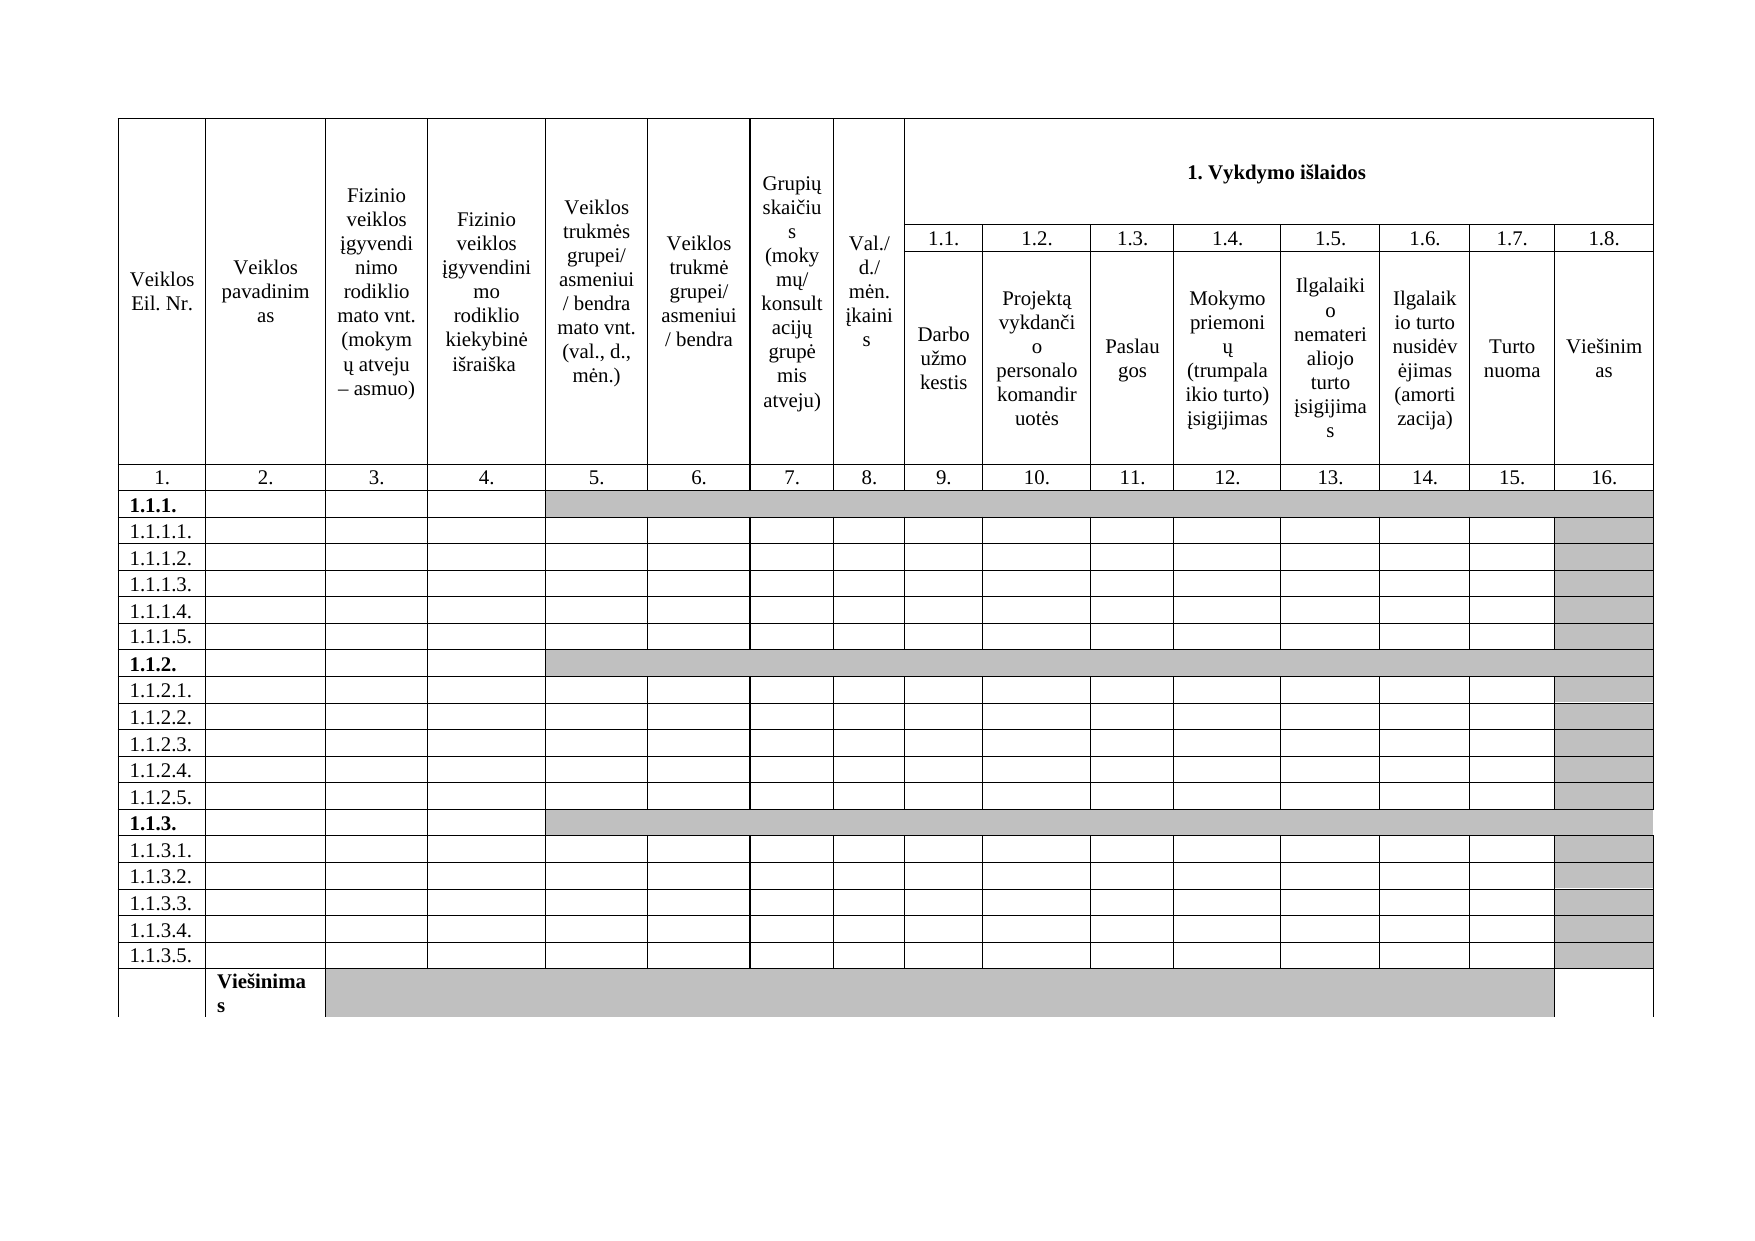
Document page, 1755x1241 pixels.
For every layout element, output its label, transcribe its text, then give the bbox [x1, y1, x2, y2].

table_cell [546, 571, 647, 596]
table_cell [983, 730, 1090, 756]
table_cell 1.4. [1174, 225, 1280, 251]
table_cell 4. [428, 465, 545, 490]
table_cell [751, 730, 833, 756]
table_cell [119, 969, 205, 1017]
table_cell [1281, 916, 1379, 942]
table_cell [751, 597, 833, 623]
table_cell 1.7. [1470, 225, 1554, 251]
table_cell [206, 810, 325, 835]
table_header Val./d./ mėn. įkainis [834, 119, 904, 463]
table_cell 14. [1380, 465, 1469, 490]
table_cell [751, 571, 833, 596]
table_cell Paslaugos [1091, 252, 1173, 463]
table_cell [1380, 863, 1469, 888]
table_cell [905, 597, 982, 623]
table_cell Viešinimas [1555, 252, 1653, 463]
table_cell [1091, 730, 1173, 756]
table_cell [326, 704, 427, 729]
table_cell [983, 624, 1090, 649]
table_cell [1174, 863, 1280, 888]
table_cell [428, 730, 545, 756]
table_cell [326, 943, 427, 968]
table_cell [983, 544, 1090, 570]
table_cell [1555, 836, 1653, 862]
table_cell 1.3. [1091, 225, 1173, 251]
table_cell [1174, 597, 1280, 623]
table_cell [1281, 571, 1379, 596]
table_cell [834, 757, 904, 782]
table_cell [428, 650, 545, 676]
table_header Veiklos pavadinimas [206, 119, 325, 463]
table_cell [1470, 730, 1554, 756]
table_cell Viešinimas [206, 969, 325, 1017]
table_cell [1555, 916, 1653, 942]
table_cell Mokymo priemonių (trumpalaikio turto) įsigijimas [1174, 252, 1280, 463]
table_cell [428, 677, 545, 702]
table_cell [1174, 757, 1280, 782]
table_cell [546, 491, 1653, 517]
table_cell [1091, 863, 1173, 888]
table_cell 15. [1470, 465, 1554, 490]
table_cell [326, 890, 427, 915]
table_cell [1281, 597, 1379, 623]
table_cell [751, 677, 833, 702]
table_cell [648, 890, 749, 915]
table_cell [1470, 916, 1554, 942]
table_cell [1091, 916, 1173, 942]
table_cell [428, 783, 545, 809]
table_cell [1380, 757, 1469, 782]
table_cell 12. [1174, 465, 1280, 490]
table_cell [326, 571, 427, 596]
table_cell [428, 836, 545, 862]
table_cell [1281, 677, 1379, 702]
table_cell [1281, 890, 1379, 915]
table_cell [905, 704, 982, 729]
table_cell 1.1.3.1. [119, 836, 205, 862]
table_cell [546, 863, 647, 888]
table_cell [326, 491, 427, 517]
table_cell 1.5. [1281, 225, 1379, 251]
table_header Fizinio veiklos įgyvendinimo rodiklio kiekybinė išraiška [428, 119, 545, 463]
table_cell 6. [648, 465, 749, 490]
table_cell [206, 943, 325, 968]
table_cell [751, 757, 833, 782]
table_cell [206, 677, 325, 702]
table_cell [1091, 783, 1173, 809]
table_cell [1174, 544, 1280, 570]
table_cell [1174, 624, 1280, 649]
table_cell [1470, 783, 1554, 809]
table_cell [206, 650, 325, 676]
table_cell [1091, 943, 1173, 968]
table_cell [1091, 571, 1173, 596]
table_cell [905, 624, 982, 649]
table_cell [1380, 677, 1469, 702]
table_cell [983, 783, 1090, 809]
table_cell [206, 757, 325, 782]
table_header Fizinio veiklos įgyvendinimo rodiklio mato vnt. (mokymų atveju – asmuo) [326, 119, 427, 463]
table_cell 1.1.2.4. [119, 757, 205, 782]
table_cell [1174, 518, 1280, 543]
table_cell [546, 518, 647, 543]
table_cell [1174, 890, 1280, 915]
table_cell [546, 836, 647, 862]
table_cell Ilgalaikio turto nusidėvėjimas (amortizacija) [1380, 252, 1469, 463]
table_cell 1.1.1. [119, 491, 205, 517]
table_cell [1470, 836, 1554, 862]
table_cell [1555, 704, 1653, 729]
table_cell [428, 544, 545, 570]
table_cell 1. [119, 465, 205, 490]
table_cell [1555, 863, 1653, 888]
table_cell [428, 810, 545, 835]
table_cell [1380, 916, 1469, 942]
table_cell [206, 518, 325, 543]
table_cell 1.1.1.4. [119, 597, 205, 623]
table_cell 1.1.1.1. [119, 518, 205, 543]
table_cell [648, 836, 749, 862]
table_cell [1281, 544, 1379, 570]
table_cell [834, 624, 904, 649]
table_cell [648, 544, 749, 570]
table_cell [648, 571, 749, 596]
table_cell 1.1.3.2. [119, 863, 205, 888]
table_header Veiklos Eil. Nr. [119, 119, 205, 463]
table_cell 1.2. [983, 225, 1090, 251]
table_cell [326, 783, 427, 809]
table_cell [983, 863, 1090, 888]
table_cell 1.1.2.5. [119, 783, 205, 809]
table_cell [834, 544, 904, 570]
table_cell [983, 916, 1090, 942]
table_cell [905, 757, 982, 782]
table_cell [834, 597, 904, 623]
table_cell [1174, 783, 1280, 809]
table_cell [206, 571, 325, 596]
table_cell [905, 863, 982, 888]
table_cell [1091, 890, 1173, 915]
table_cell [1470, 518, 1554, 543]
table_cell [206, 624, 325, 649]
table_cell [1281, 704, 1379, 729]
table_cell [648, 943, 749, 968]
table_cell 1.1.1.3. [119, 571, 205, 596]
table_cell [326, 810, 427, 835]
table_cell 13. [1281, 465, 1379, 490]
table_cell 11. [1091, 465, 1173, 490]
table_cell [751, 704, 833, 729]
table_cell [1380, 624, 1469, 649]
table_cell [834, 730, 904, 756]
table_cell 1.1.2.1. [119, 677, 205, 702]
table_cell [1281, 836, 1379, 862]
table_cell [1470, 677, 1554, 702]
table_cell [905, 730, 982, 756]
table_cell [326, 836, 427, 862]
table_cell [546, 597, 647, 623]
table_cell [326, 730, 427, 756]
table_cell [546, 916, 647, 942]
table_cell [1174, 943, 1280, 968]
table_cell [905, 518, 982, 543]
table_cell [751, 624, 833, 649]
table_cell [1380, 730, 1469, 756]
table_cell [1091, 704, 1173, 729]
table_cell [1555, 757, 1653, 782]
table_cell [206, 836, 325, 862]
table_cell [1281, 730, 1379, 756]
table_cell Turto nuoma [1470, 252, 1554, 463]
table_cell [1281, 624, 1379, 649]
table_cell [983, 518, 1090, 543]
table_cell [428, 518, 545, 543]
table_cell [1555, 969, 1653, 1017]
table_cell [1174, 836, 1280, 862]
table_cell [1555, 597, 1653, 623]
table_cell [206, 491, 325, 517]
table_cell 1.1.1.5. [119, 624, 205, 649]
table_cell [751, 916, 833, 942]
table_cell [326, 863, 427, 888]
table_cell [1380, 890, 1469, 915]
table_header 1. Vykdymo išlaidos [905, 119, 1653, 224]
table_cell [1470, 757, 1554, 782]
table_cell [1380, 704, 1469, 729]
table_cell [751, 890, 833, 915]
table_cell [834, 783, 904, 809]
table_cell [1091, 757, 1173, 782]
table_cell [326, 544, 427, 570]
table_cell [1281, 863, 1379, 888]
table_cell [1380, 969, 1470, 1017]
table_cell [905, 544, 982, 570]
table_cell 1.1.2. [119, 650, 205, 676]
table_cell [983, 836, 1090, 862]
table_cell [428, 704, 545, 729]
table_cell [1281, 943, 1379, 968]
table_cell [546, 730, 647, 756]
table_cell [326, 757, 427, 782]
table_cell [1174, 730, 1280, 756]
table_cell [1380, 783, 1469, 809]
table_cell [1091, 836, 1173, 862]
table_cell [648, 757, 749, 782]
table_cell [648, 916, 749, 942]
table_cell Ilgalaikio nematerialiojo turto įsigijimas [1281, 252, 1379, 463]
table_cell [983, 890, 1090, 915]
table_cell 2. [206, 465, 325, 490]
table_cell [648, 518, 749, 543]
table_cell 5. [546, 465, 647, 490]
table_cell 1.1.3.5. [119, 943, 205, 968]
table_cell 16. [1555, 465, 1653, 490]
table_cell [546, 677, 647, 702]
table_cell [1091, 597, 1173, 623]
table_cell [648, 704, 749, 729]
table_cell [1470, 624, 1554, 649]
table_cell [834, 677, 904, 702]
table_cell [648, 730, 749, 756]
table_header Grupių skaičius (mokymų/ konsultacijų grupėmis atveju) [751, 119, 833, 463]
table_cell 8. [834, 465, 904, 490]
table_cell [1091, 518, 1173, 543]
table_cell [546, 890, 647, 915]
table_cell [1555, 544, 1653, 570]
table_cell 10. [983, 465, 1090, 490]
table_cell [546, 943, 647, 968]
table_cell [1091, 677, 1173, 702]
table_header Veiklos trukmė grupei/ asmeniui/ bendra [648, 119, 749, 463]
table_cell [428, 491, 545, 517]
table_cell [1174, 704, 1280, 729]
table_cell 1.6. [1380, 225, 1469, 251]
table_cell [905, 783, 982, 809]
table_cell [1555, 677, 1653, 702]
table_cell [1380, 571, 1469, 596]
table_header Veiklos trukmės grupei/ asmeniui/ bendra mato vnt. (val., d., mėn.) [546, 119, 647, 463]
table_cell [751, 544, 833, 570]
table_cell [905, 571, 982, 596]
table_cell [1555, 518, 1653, 543]
table_cell Projektą vykdančio personalo komandiruotės [983, 252, 1090, 463]
table_cell [1470, 969, 1554, 1017]
table_cell [428, 916, 545, 942]
table_cell [206, 544, 325, 570]
table_cell [428, 943, 545, 968]
table_cell 1.1.2.2. [119, 704, 205, 729]
table_cell [1174, 916, 1280, 942]
table_cell 9. [905, 465, 982, 490]
table_cell [983, 677, 1090, 702]
table_cell [751, 943, 833, 968]
table_cell [983, 757, 1090, 782]
table_cell [546, 650, 1653, 676]
table_cell [1380, 943, 1469, 968]
table_cell [206, 916, 325, 942]
table_cell [546, 757, 647, 782]
table_cell [326, 969, 428, 1017]
table_cell [983, 571, 1090, 596]
table_cell [1281, 757, 1379, 782]
table_cell [751, 518, 833, 543]
table_cell [1555, 890, 1653, 915]
table_cell [751, 783, 833, 809]
table_cell [834, 836, 904, 862]
table_cell 7. [751, 465, 833, 490]
table_cell [1470, 597, 1554, 623]
table_cell [834, 943, 904, 968]
table_cell 1.1.3.3. [119, 890, 205, 915]
table_cell [1555, 783, 1653, 809]
table_cell [1174, 571, 1280, 596]
table_cell [905, 677, 982, 702]
table_cell [546, 704, 647, 729]
table_cell [1380, 836, 1469, 862]
table_cell [206, 863, 325, 888]
table_cell [326, 677, 427, 702]
table_cell [1555, 571, 1653, 596]
table_cell [983, 943, 1090, 968]
table_cell [1091, 544, 1173, 570]
table_cell [834, 863, 904, 888]
table_cell [1281, 518, 1379, 543]
table_cell [428, 969, 1380, 1017]
table_cell [983, 597, 1090, 623]
table_cell [905, 916, 982, 942]
table_cell [326, 518, 427, 543]
table_cell [1470, 544, 1554, 570]
table_cell [648, 597, 749, 623]
table_cell [1091, 624, 1173, 649]
table_cell [1380, 518, 1469, 543]
table_cell [648, 783, 749, 809]
table_cell [546, 624, 647, 649]
table_cell [1470, 704, 1554, 729]
table_cell [326, 650, 427, 676]
table_cell [1555, 624, 1653, 649]
table_cell [428, 624, 545, 649]
table_cell [428, 597, 545, 623]
table_cell [1470, 571, 1554, 596]
table_cell [546, 783, 647, 809]
table_cell [206, 890, 325, 915]
table_cell [1174, 677, 1280, 702]
table_cell [1470, 863, 1554, 888]
table_cell [1555, 943, 1653, 968]
table_cell [326, 597, 427, 623]
table_cell [326, 624, 427, 649]
table_cell [648, 677, 749, 702]
table_cell [834, 571, 904, 596]
table_cell [1380, 544, 1469, 570]
table_cell [905, 890, 982, 915]
table_cell 1.1.3.4. [119, 916, 205, 942]
table_cell [428, 757, 545, 782]
table_cell [751, 863, 833, 888]
table_cell 1.1.2.3. [119, 730, 205, 756]
table_cell [834, 890, 904, 915]
table_cell 1.8. [1555, 225, 1653, 251]
table_cell 3. [326, 465, 427, 490]
table_cell [546, 810, 1653, 835]
table_cell [206, 704, 325, 729]
table_cell [834, 518, 904, 543]
table_cell [905, 943, 982, 968]
table_cell [983, 704, 1090, 729]
table_cell [834, 704, 904, 729]
table_cell 1.1.1.2. [119, 544, 205, 570]
table_cell [1470, 890, 1554, 915]
table_cell [428, 890, 545, 915]
table_cell [206, 597, 325, 623]
table_cell Darbo užmokestis [905, 252, 982, 463]
table_cell [1470, 943, 1554, 968]
table_cell [1281, 783, 1379, 809]
table_cell [1555, 730, 1653, 756]
table_cell [546, 544, 647, 570]
table_cell [326, 916, 427, 942]
table_cell [206, 730, 325, 756]
table_cell [428, 863, 545, 888]
table_cell [428, 571, 545, 596]
table_cell [834, 916, 904, 942]
table_cell [648, 624, 749, 649]
table_cell [905, 836, 982, 862]
table_cell [751, 836, 833, 862]
table_cell 1.1. [905, 225, 982, 251]
table_cell [206, 783, 325, 809]
table_cell [1380, 597, 1469, 623]
table_cell 1.1.3. [119, 810, 205, 835]
table_cell [648, 863, 749, 888]
